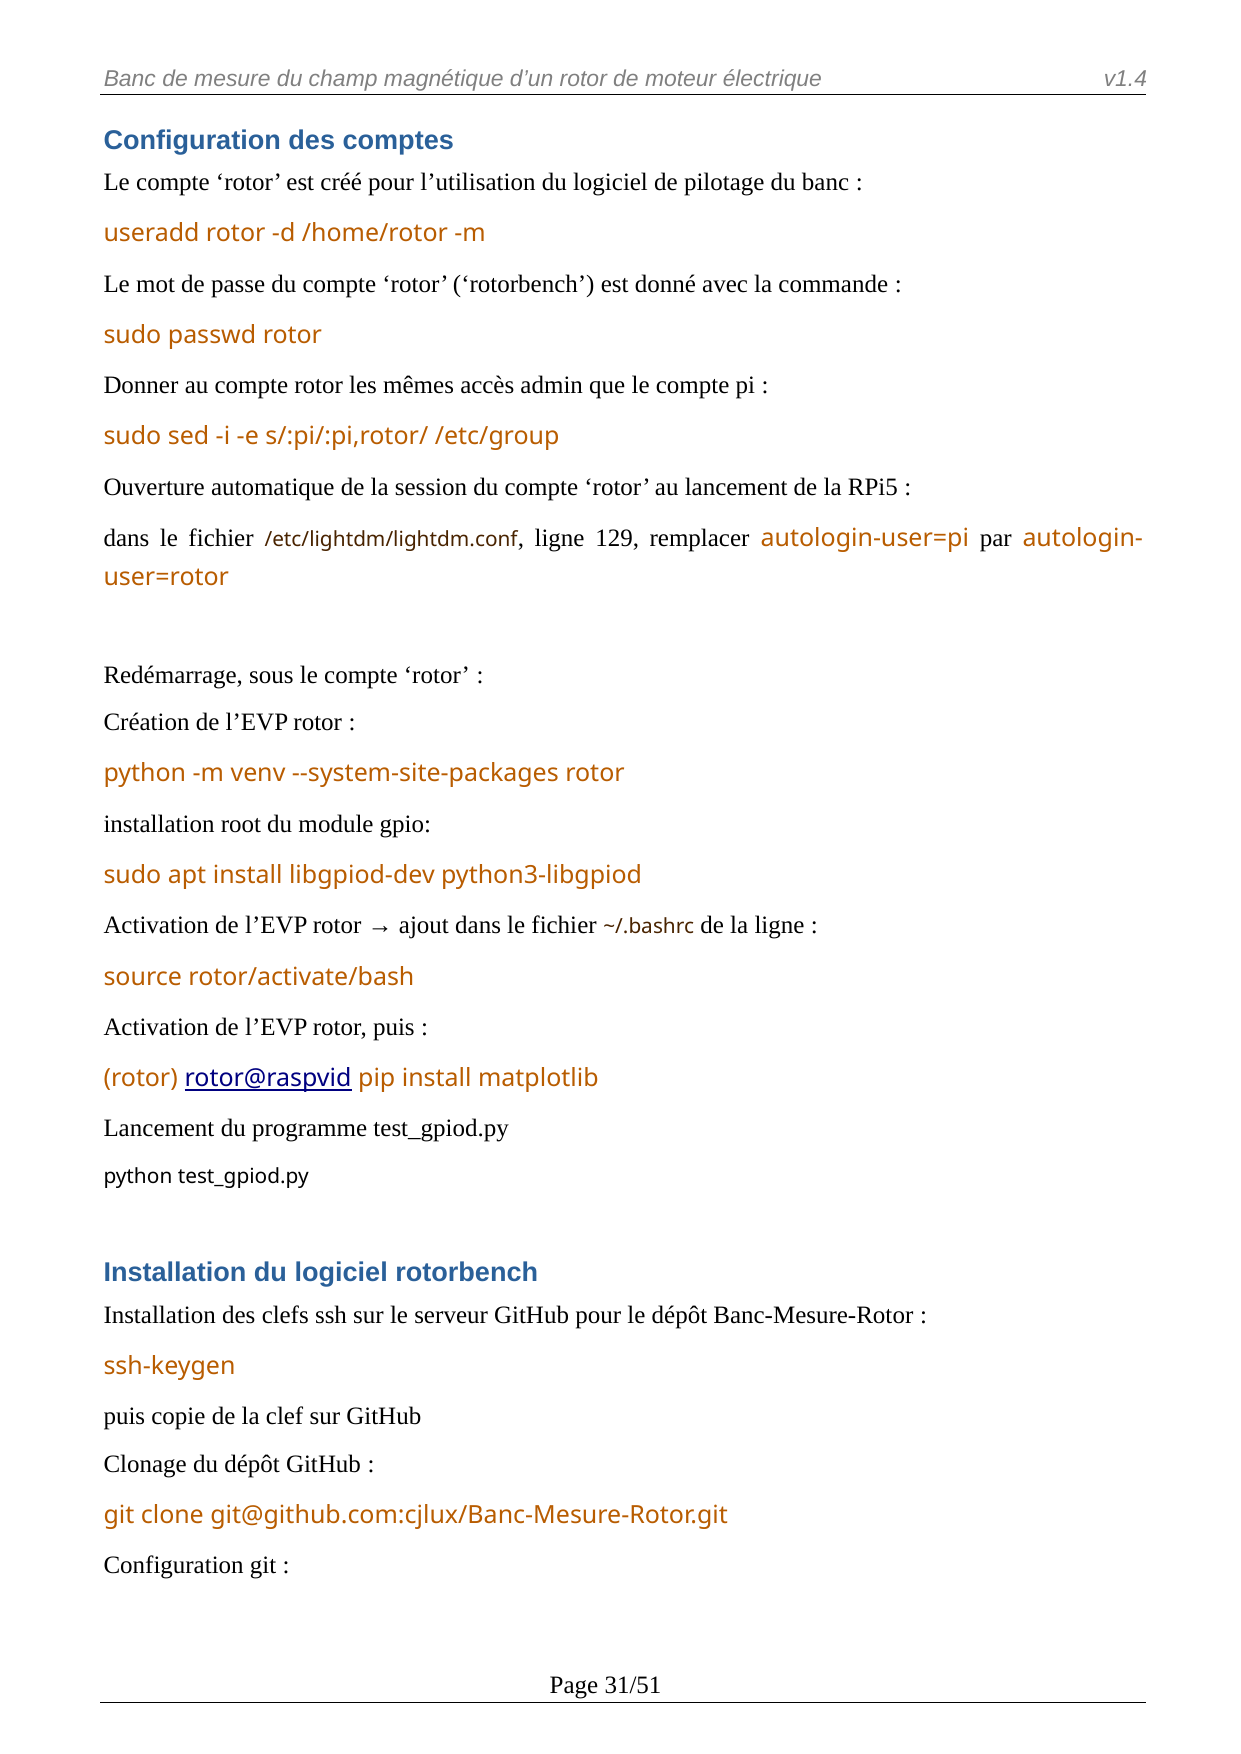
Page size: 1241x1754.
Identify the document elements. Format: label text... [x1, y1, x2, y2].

text Redémarrage, sous le compte ‘rotor’ : [103, 660, 1143, 688]
text Activation de l’EVP rotor → ajout dans le fichier ~/.bashrc de la ligne : [103, 910, 1143, 939]
text git clone git@github.com:cjlux/Banc-Mesure-Rotor.git [103, 1496, 1143, 1530]
text source rotor/activate/bash [103, 958, 1143, 992]
text Activation de l’EVP rotor, puis : [103, 1012, 1143, 1041]
text Clonage du dépôt GitHub : [103, 1449, 1143, 1477]
text python -m venv --system-site-packages rotor [103, 755, 1143, 789]
text useradd rotor -d /home/rotor -m [103, 215, 1143, 249]
text Donner au compte rotor les mêmes accès admin que le compte pi : [103, 370, 1143, 399]
text dans le fichier /etc/lightdm/lightdm.conf, ligne 129, remplacer autologin-user=pi par autologin-user=rotor [103, 519, 1143, 592]
subtitle Configuration des comptes [103, 124, 1143, 155]
text (rotor) rotor@raspvid pip install matplotlib [103, 1060, 1143, 1094]
subtitle Installation du logiciel rotorbench [103, 1256, 1143, 1287]
text installation root du module gpio: [103, 809, 1143, 837]
text sudo sed -i -e s/:pi/:pi,rotor/ /etc/group [103, 418, 1143, 452]
text python test_gpiod.py [103, 1161, 1143, 1189]
text puis copie de la clef sur GitHub [103, 1401, 1143, 1430]
text Ouverture automatique de la session du compte ‘rotor’ au lancement de la RPi5 : [103, 472, 1143, 500]
text Installation des clefs ssh sur le serveur GitHub pour le dépôt Banc-Mesure-Rotor : [103, 1300, 1143, 1328]
text sudo apt install libgpiod-dev python3-libgpiod [103, 856, 1143, 890]
text ssh-keygen [103, 1347, 1143, 1381]
text sudo passwd rotor [103, 316, 1143, 351]
text Création de l’EVP rotor : [103, 707, 1143, 736]
text Le compte ‘rotor’ est créé pour l’utilisation du logiciel de pilotage du banc : [103, 167, 1143, 196]
text Configuration git : [103, 1550, 1143, 1579]
text Lancement du programme test_gpiod.py [103, 1113, 1143, 1142]
text Le mot de passe du compte ‘rotor’ (‘rotorbench’) est donné avec la commande : [103, 269, 1143, 298]
